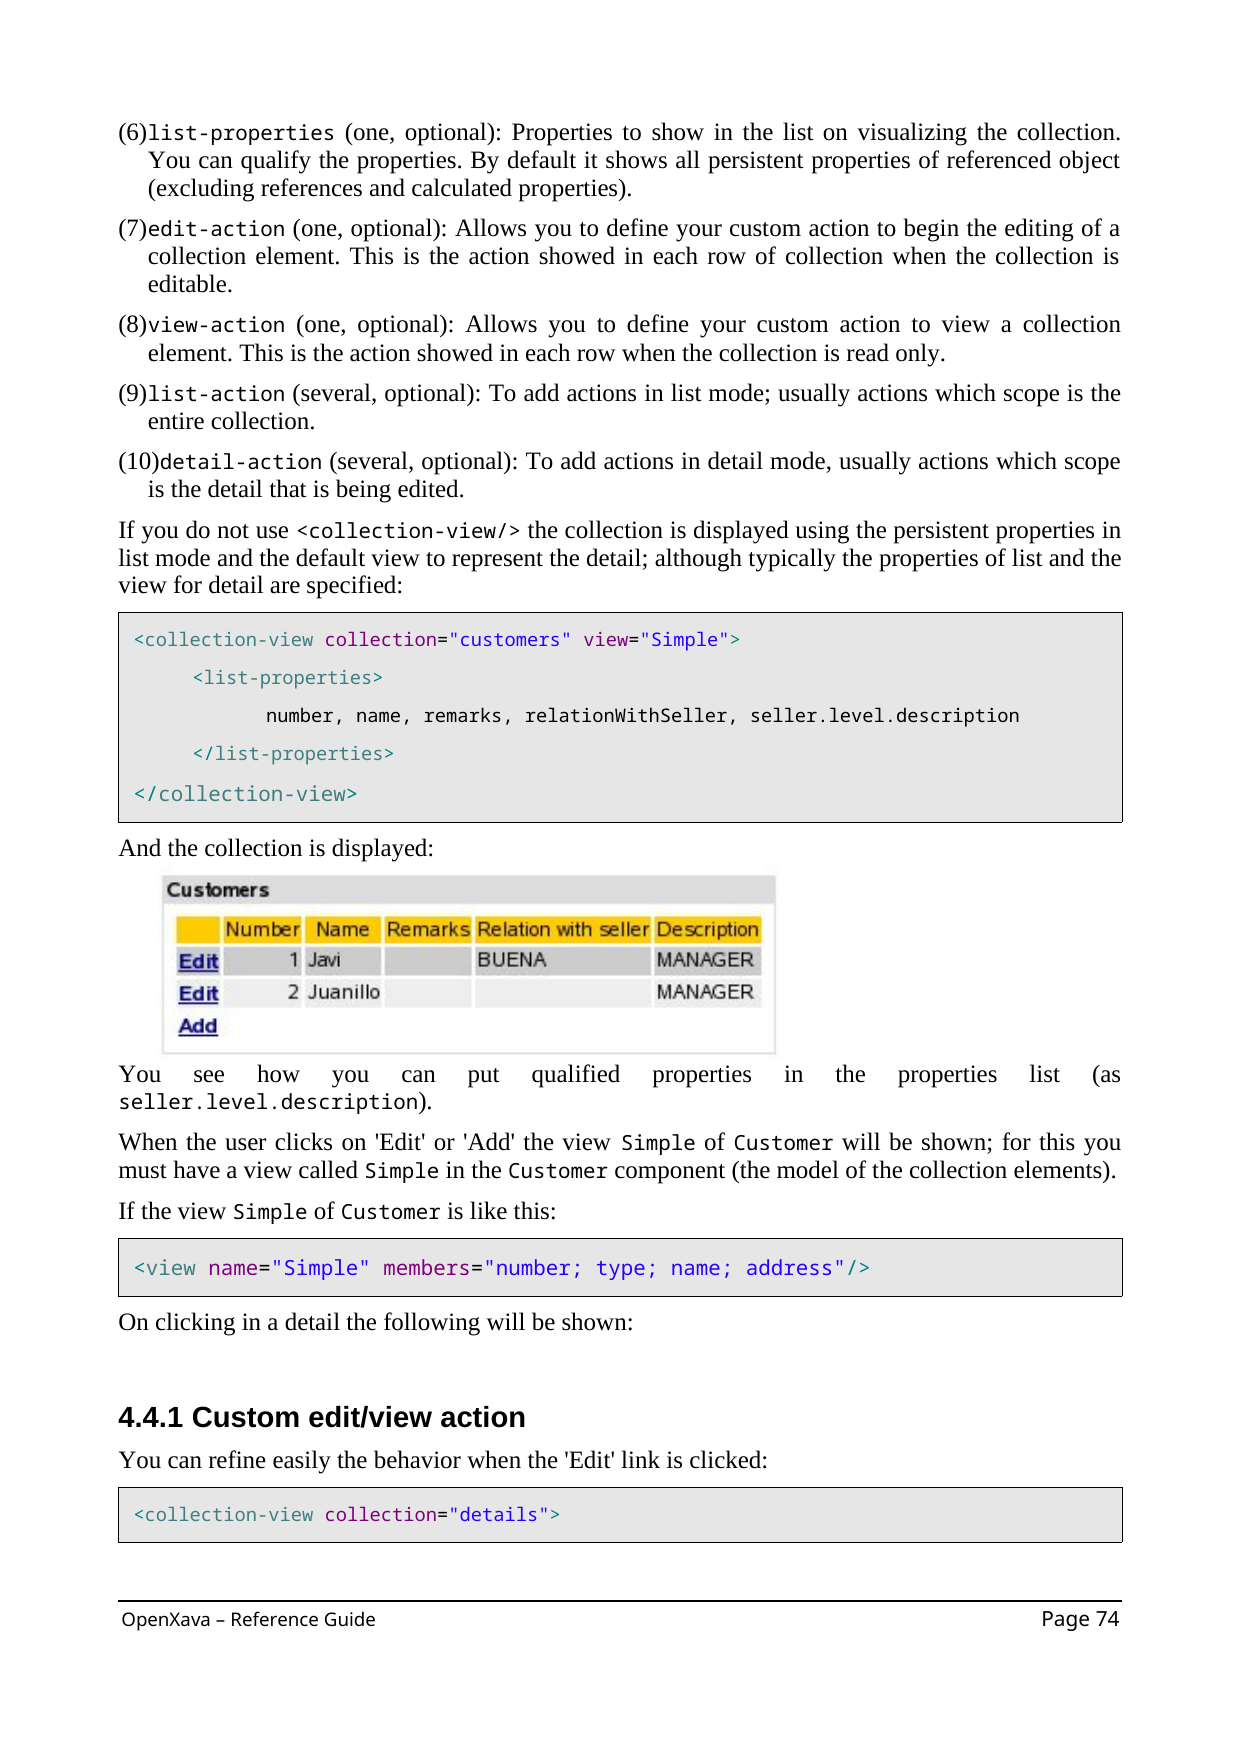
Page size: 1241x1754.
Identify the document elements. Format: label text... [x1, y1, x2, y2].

list detail-action (several, optional): To add actions in detail mode, usually actions which scope is the detail that is being edited. [118, 447, 1122, 503]
picture [157, 865, 789, 1060]
text </collection-view> [119, 764, 1122, 822]
text You see how you can put qualified properties in the properties list (as seller.level.description). [118, 1060, 1122, 1116]
text If the view Simple of Customer is like this: [118, 1197, 1122, 1225]
list list-action (several, optional): To add actions in list mode; usually actions which scope is the entire collection. [118, 379, 1122, 435]
text </list-properties> [119, 726, 1122, 764]
subtitle Custom edit/view action [118, 1401, 1122, 1434]
text And the collection is displayed: [118, 834, 1122, 862]
list list-properties (one, optional): Properties to show in the list on visualizing the collection. You can qualify the properties. By default it shows all persistent properties of referenced object (excluding references and calculated properties). [118, 118, 1122, 202]
list view-action (one, optional): Allows you to define your custom action to view a collection element. This is the action showed in each row when the collection is read only. [118, 310, 1122, 366]
text <collection-view collection="customers" view="Simple"> [119, 613, 1122, 650]
text number, name, remarks, relationWithSeller, seller.level.description [119, 688, 1122, 726]
text <list-properties> [119, 650, 1122, 688]
text You can refine easily the behavior when the 'Edit' link is clicked: [118, 1447, 1122, 1474]
text If you do not use <collection-view/> the collection is displayed using the persistent properties in list mode and the default view to represent the detail; although typically the properties of list and the view for detail are specified: [118, 516, 1122, 599]
text On clicking in a detail the following will be shown: [118, 1308, 1122, 1336]
text <collection-view collection="details"> [119, 1488, 1122, 1542]
text <view name="Simple" members="number; type; name; address"/> [119, 1239, 1122, 1296]
text When the user clicks on 'Edit' or 'Add' the view Simple of Customer will be shown; for this you must have a view called Simple in the Customer component (the model of the collection elements). [118, 1128, 1122, 1185]
list edit-action (one, optional): Allows you to define your custom action to begin the editing of a collection element. This is the action showed in each row of collection when the collection is editable. [118, 214, 1122, 298]
